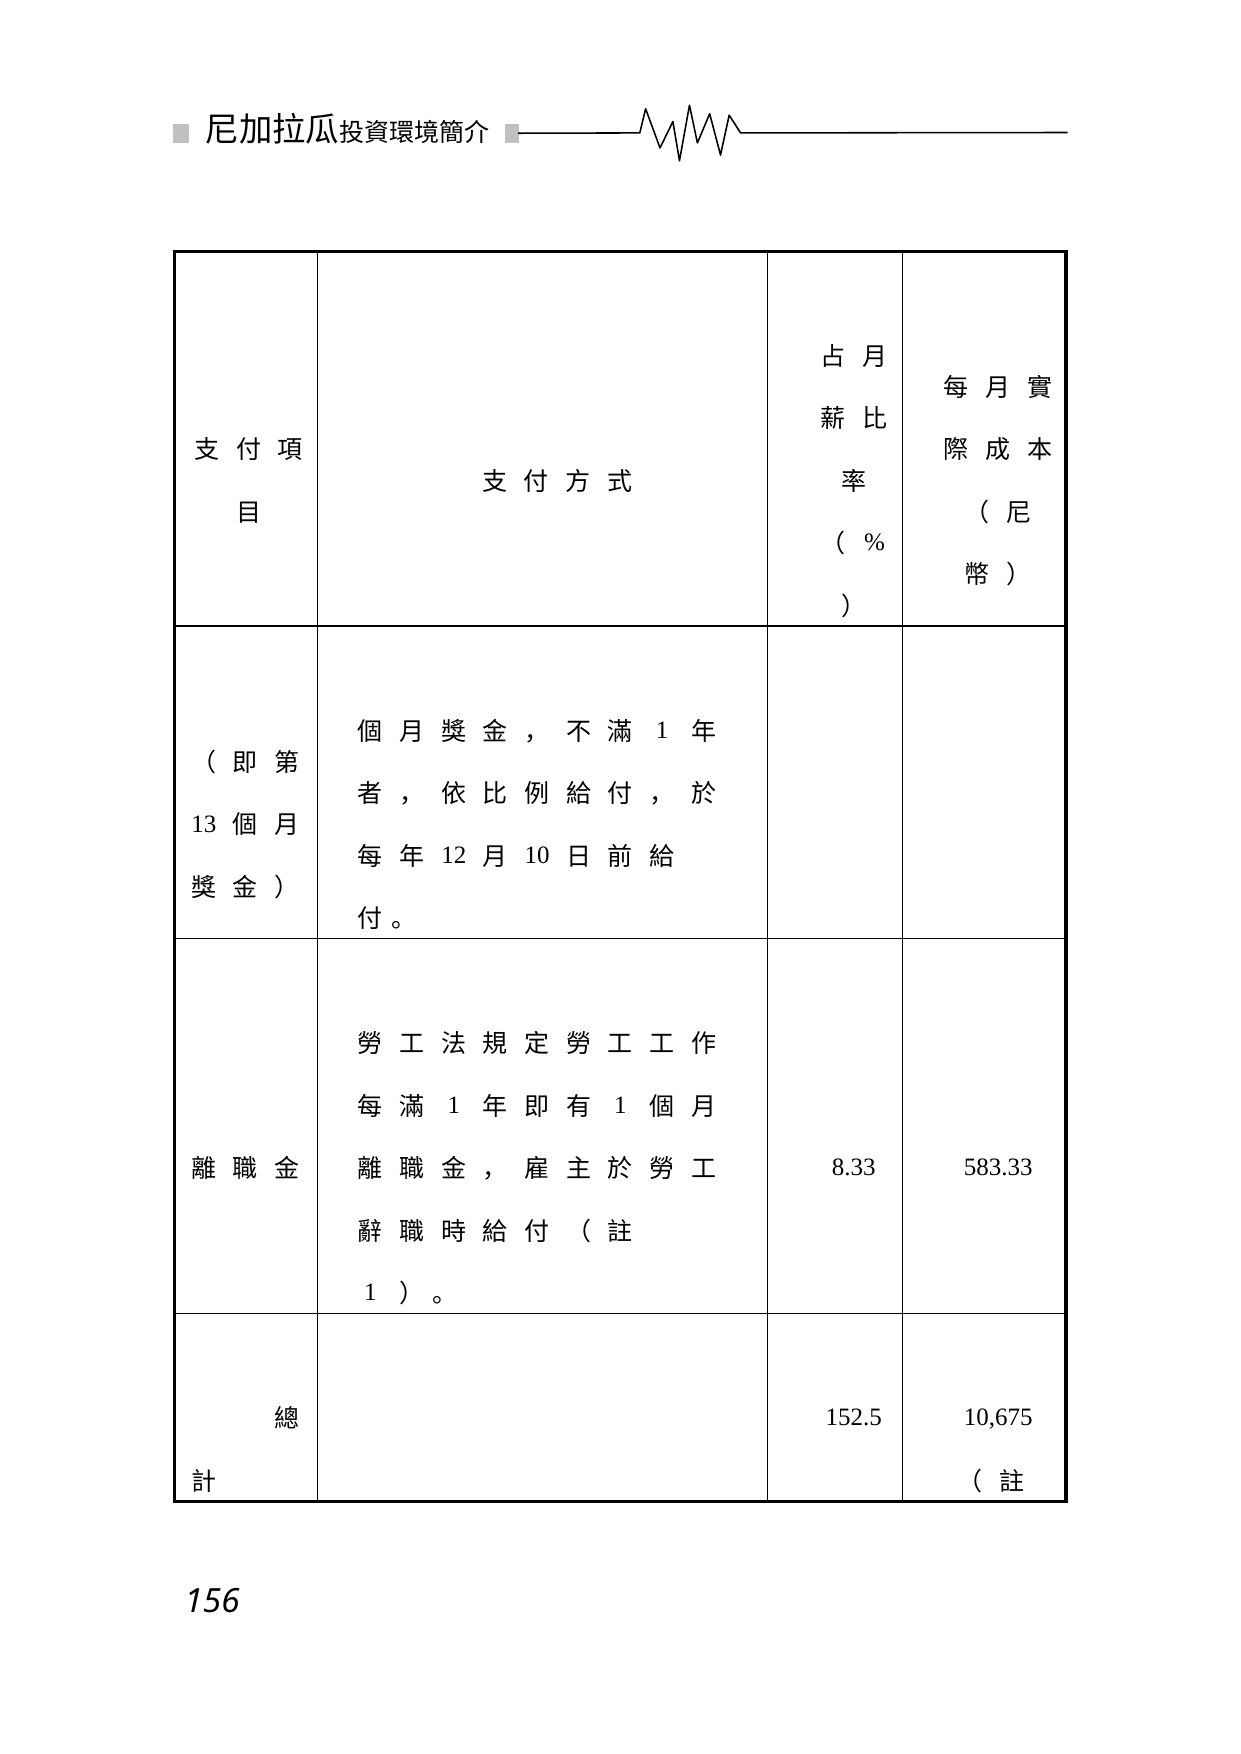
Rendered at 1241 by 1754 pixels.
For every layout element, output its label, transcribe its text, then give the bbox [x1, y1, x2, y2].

table_header 支付項目 [176, 253, 317, 625]
table_cell 總計 [176, 1314, 317, 1500]
table_cell [768, 627, 902, 938]
table_cell [903, 627, 1064, 938]
table_cell 10,675（註 [903, 1314, 1064, 1500]
table_cell 離職金 [176, 939, 317, 1313]
table_cell [318, 1314, 767, 1500]
table_header 每月實際成本 （尼幣） [903, 253, 1064, 625]
table_cell 勞工法規定勞工工作每滿1年即有1個月離職金，雇主於勞工辭職時給付（註1）。 [318, 939, 767, 1313]
table_cell 個月獎金，不滿1年者，依比例給付，於每年12月10日前給付。 [318, 627, 767, 938]
table_header 占月薪比率（%） [768, 253, 902, 625]
table_cell 583.33 [903, 939, 1064, 1313]
table_cell （即第13個月獎金） [176, 627, 317, 938]
table_header 支付方式 [318, 253, 767, 625]
table_cell 8.33 [768, 939, 902, 1313]
table_cell 152.5 [768, 1314, 902, 1500]
